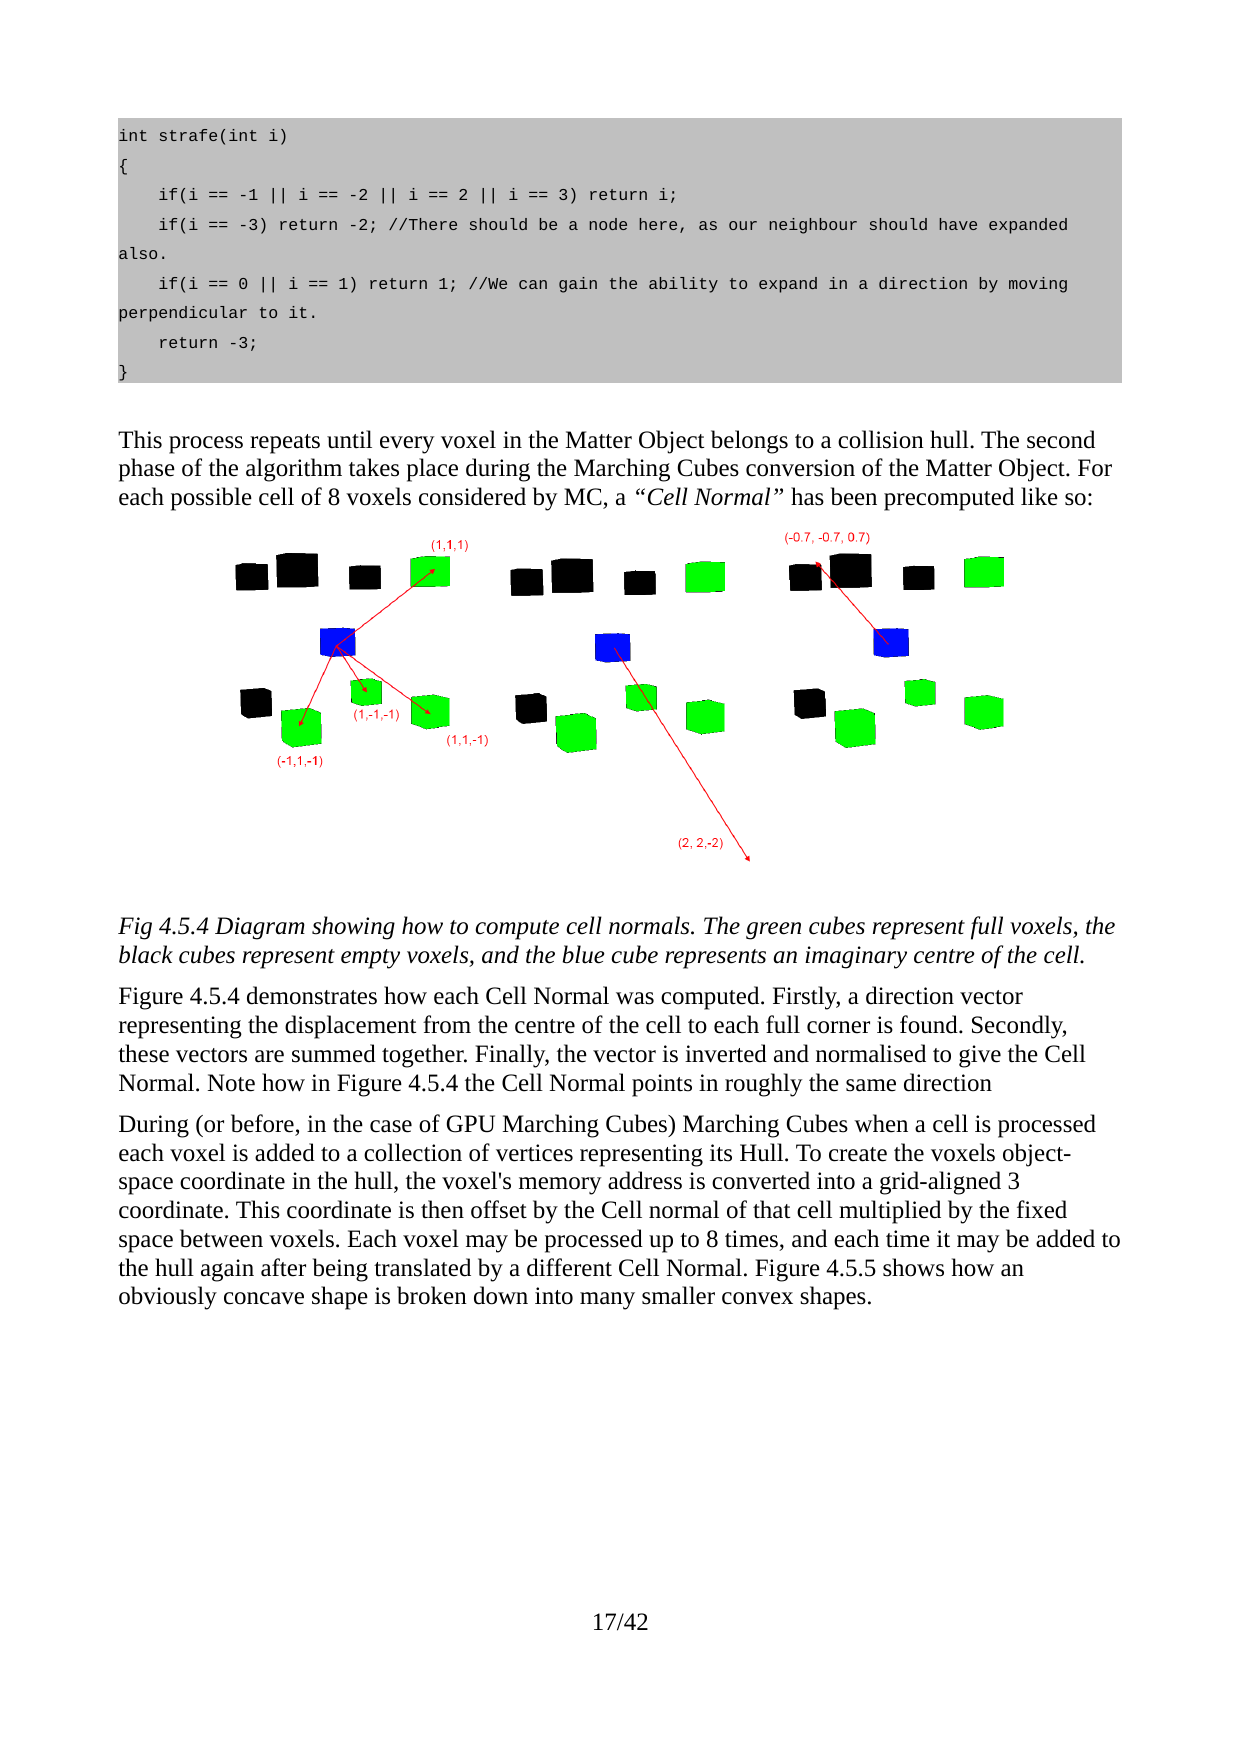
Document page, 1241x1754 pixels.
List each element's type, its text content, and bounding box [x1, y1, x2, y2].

text int strafe(int i) [118, 118, 1122, 148]
text This process repeats until every voxel in the Matter Object belongs to a collision hull. The second phase of the algorithm takes place during the Marching Cubes conversion of the Matter Object. For each possible cell of 8 voxels considered by MC, a “Cell Normal” has been precomputed like so: [118, 425, 1122, 511]
text During (or before, in the case of GPU Marching Cubes) Marching Cubes when a cell is processed each voxel is added to a collection of vertices representing its Hull. To create the voxels object-space coordinate in the hull, the voxel's memory address is converted into a grid-aligned 3 coordinate. This coordinate is then offset by the Cell normal of that cell multiplied by the fixed space between voxels. Each voxel may be processed up to 8 times, and each time it may be added to the hull again after being translated by a different Cell Normal. Figure 4.5.5 shows how an obviously concave shape is broken down into many smaller convex shapes. [118, 1109, 1122, 1310]
text Fig 4.5.4 Diagram showing how to compute cell normals. The green cubes represent full voxels, the black cubes represent empty voxels, and the blue cube represents an imaginary centre of the cell. [118, 911, 1122, 969]
text if(i == 0 || i == 1) return 1; //We can gain the ability to expand in a direction by moving perpendicular to it. [118, 266, 1122, 324]
text } [118, 354, 1122, 383]
text { [118, 148, 1122, 177]
text if(i == -1 || i == -2 || i == 2 || i == 3) return i; [118, 177, 1122, 207]
text return -3; [118, 324, 1122, 354]
picture [217, 523, 1023, 871]
text Figure 4.5.4 demonstrates how each Cell Normal was computed. Firstly, a direction vector representing the displacement from the centre of the cell to each full corner is found. Secondly, these vectors are summed together. Finally, the vector is inverted and normalised to give the Cell Normal. Note how in Figure 4.5.4 the Cell Normal points in roughly the same direction [118, 981, 1122, 1096]
text if(i == -3) return -2; //There should be a node here, as our neighbour should have expanded also. [118, 207, 1122, 266]
